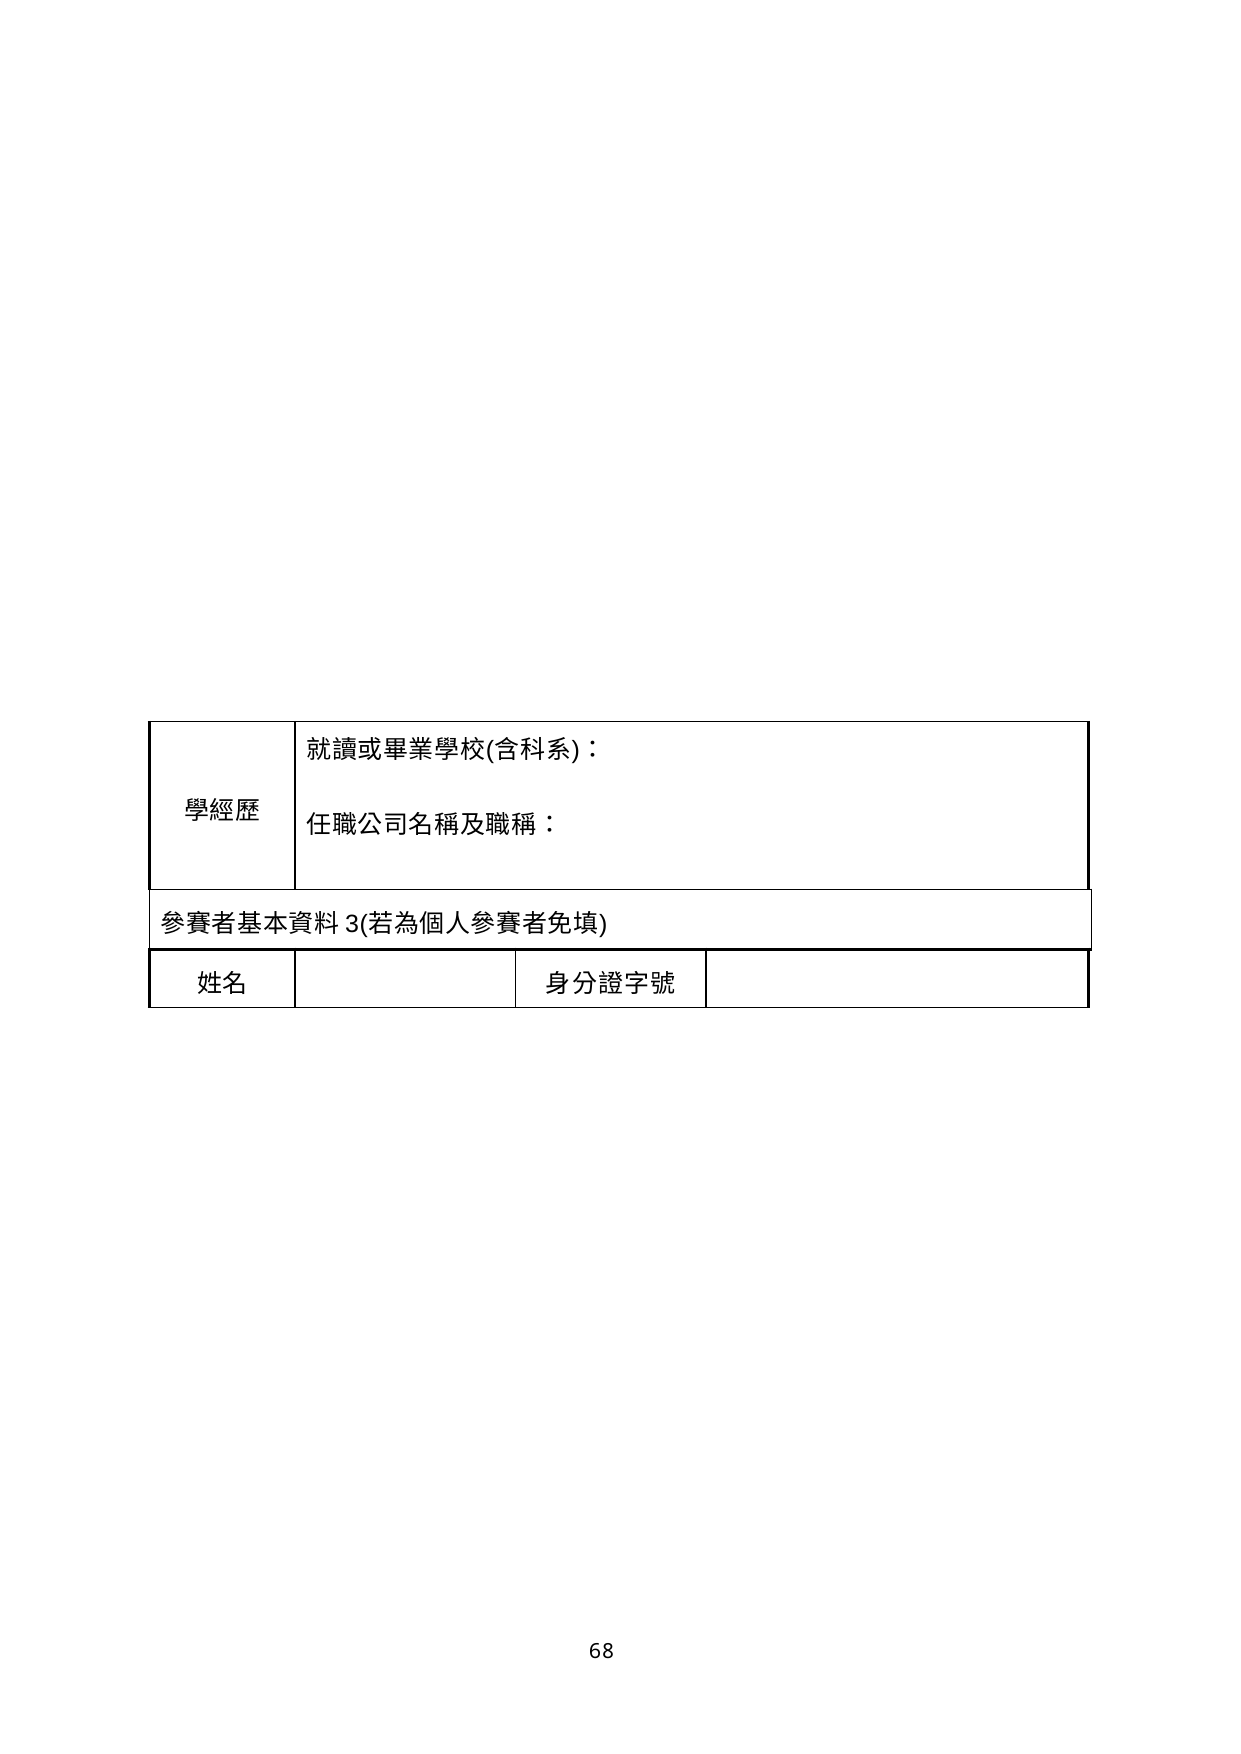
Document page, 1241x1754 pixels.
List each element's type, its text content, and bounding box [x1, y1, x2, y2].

table_cell [296, 951, 515, 1007]
table_cell [707, 951, 1087, 1007]
table_cell 就讀或畢業學校(含科系)： 任職公司名稱及職稱： [296, 722, 1087, 888]
table_cell 身分證字號 [516, 951, 705, 1007]
table_cell 參賽者基本資料3(若為個人參賽者免填) [150, 890, 1091, 948]
table_cell 學經歷 [151, 722, 294, 888]
table_cell 姓名 [151, 951, 294, 1007]
